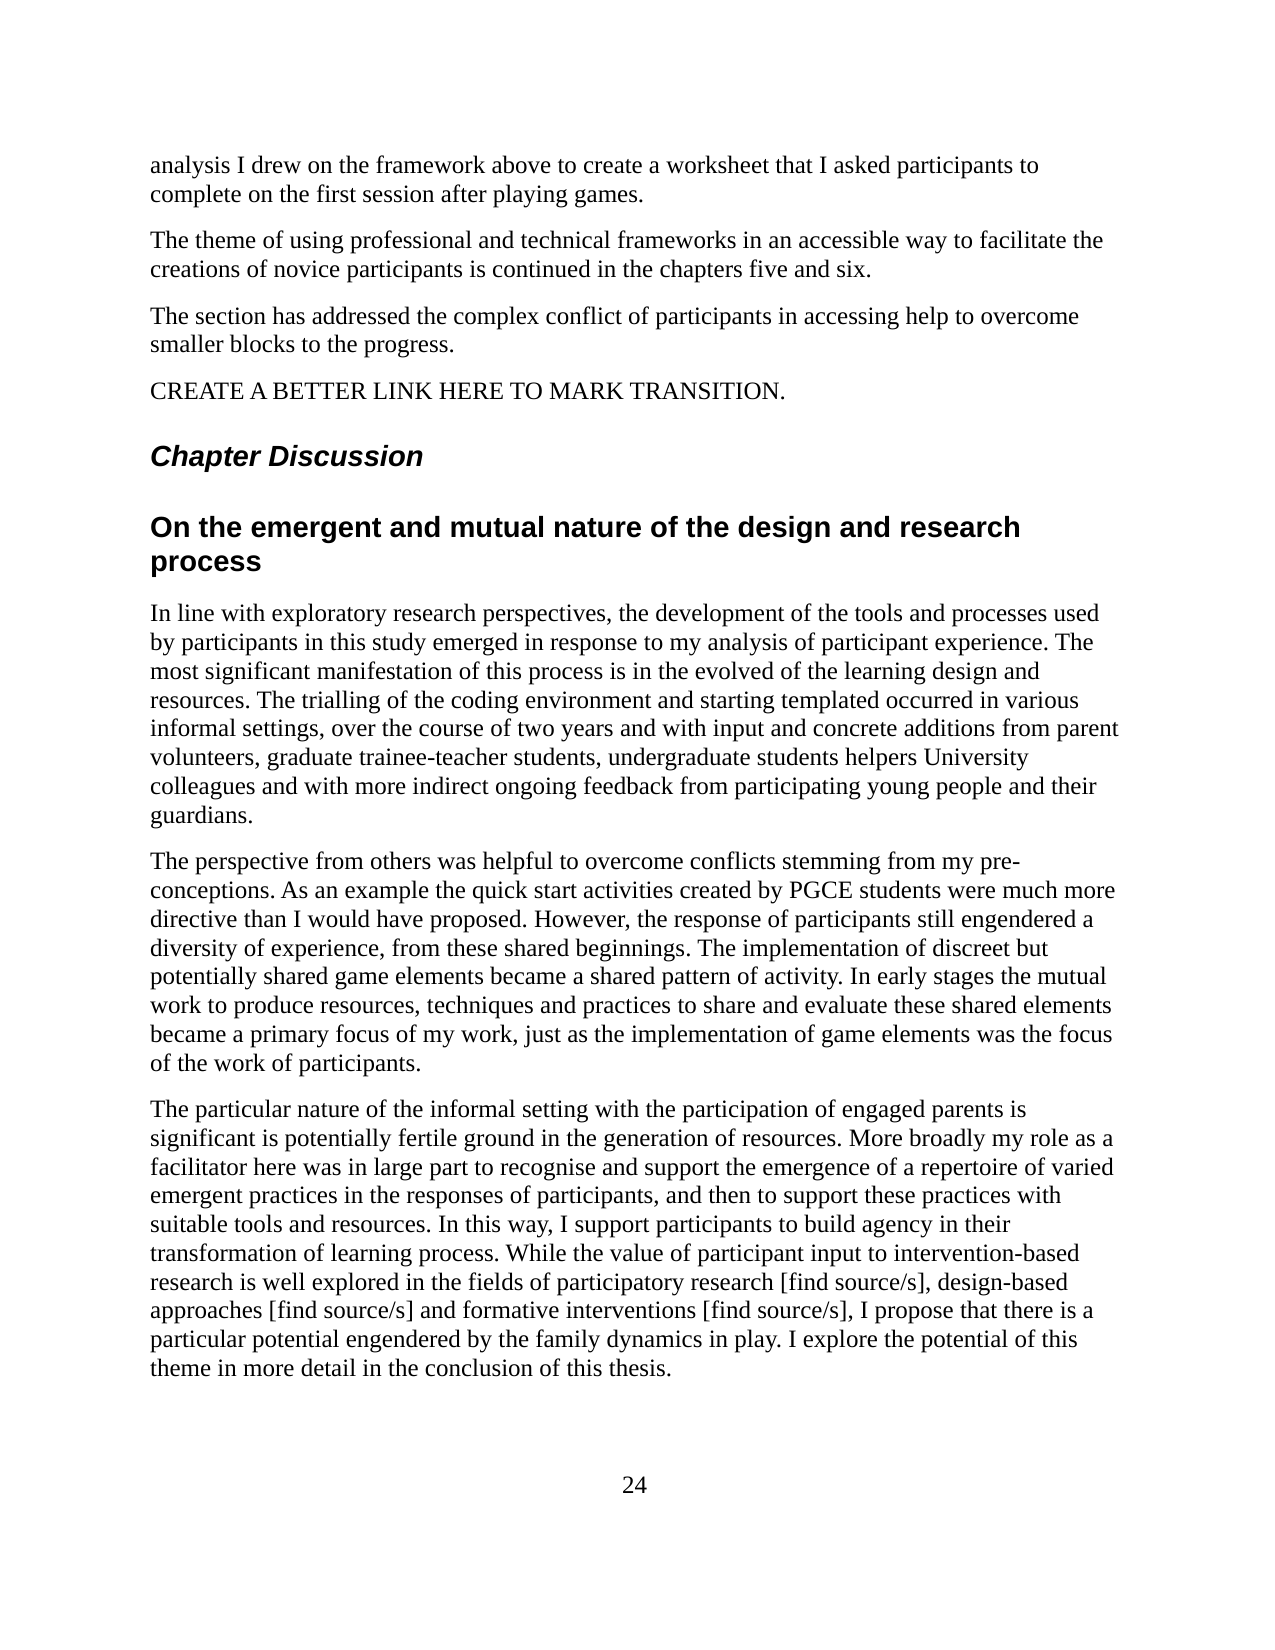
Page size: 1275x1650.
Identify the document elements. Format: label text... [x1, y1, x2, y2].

text The theme of using professional and technical frameworks in an accessible way to facilitate the creations of novice participants is continued in the chapters five and six. [150, 225, 1125, 283]
text The particular nature of the informal setting with the participation of engaged parents is significant is potentially fertile ground in the generation of resources. More broadly my role as a facilitator here was in large part to recognise and support the emergence of a repertoire of varied emergent practices in the responses of participants, and then to support these practices with suitable tools and resources. In this way, I support participants to build agency in their transformation of learning process. While the value of participant input to intervention-based research is well explored in the fields of participatory research [find source/s], design-based approaches [find source/s] and formative interventions [find source/s], I propose that there is a particular potential engendered by the family dynamics in play. I explore the potential of this theme in more detail in the conclusion of this thesis. [150, 1094, 1125, 1382]
subtitle Chapter Discussion [150, 439, 1125, 472]
text CREATE A BETTER LINK HERE TO MARK TRANSITION. [150, 376, 1125, 405]
text The perspective from others was helpful to overcome conflicts stemming from my pre-conceptions. As an example the quick start activities created by PGCE students were much more directive than I would have proposed. However, the response of participants still engendered a diversity of experience, from these shared beginnings. The implementation of discreet but potentially shared game elements became a shared pattern of activity. In early stages the mutual work to produce resources, techniques and practices to share and evaluate these shared elements became a primary focus of my work, just as the implementation of game elements was the focus of the work of participants. [150, 846, 1125, 1076]
text analysis I drew on the framework above to create a worksheet that I asked participants to complete on the first session after playing games. [150, 150, 1125, 207]
text In line with exploratory research perspectives, the development of the tools and processes used by participants in this study emerged in response to my analysis of participant experience. The most significant manifestation of this process is in the evolved of the learning design and resources. The trialling of the coding environment and starting templated occurred in various informal settings, over the course of two years and with input and concrete additions from parent volunteers, graduate trainee-teacher students, undergraduate students helpers University colleagues and with more indirect ongoing feedback from participating young people and their guardians. [150, 598, 1125, 828]
subtitle On the emergent and mutual nature of the design and research process [150, 510, 1125, 577]
text The section has addressed the complex conflict of participants in accessing help to overcome smaller blocks to the progress. [150, 301, 1125, 358]
